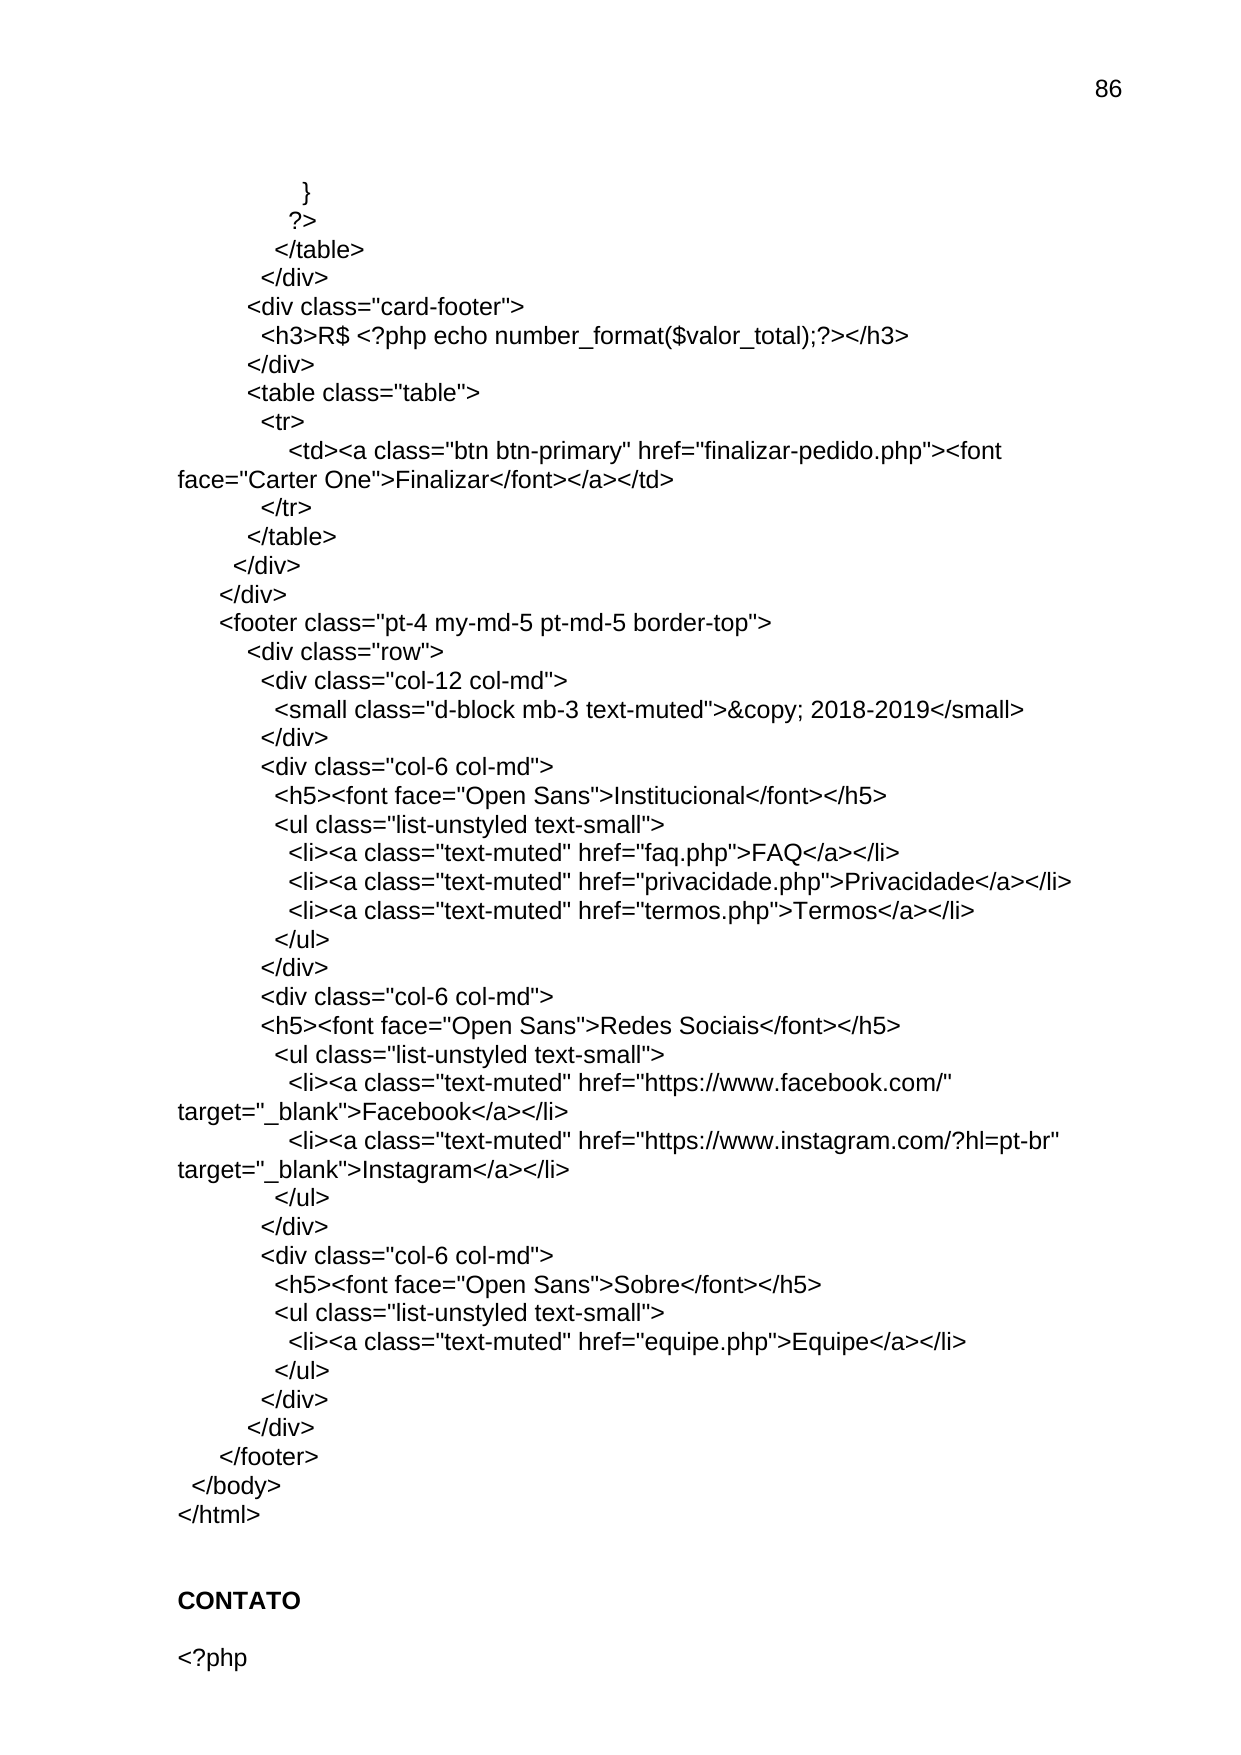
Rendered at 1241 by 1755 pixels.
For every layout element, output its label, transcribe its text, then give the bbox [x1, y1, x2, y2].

text </ul> [177, 1183, 1122, 1212]
text CONTATO [177, 1586, 1122, 1615]
text <li><a class="text-muted" href="privacidade.php">Privacidade</a></li> [177, 867, 1122, 896]
text </div> [177, 263, 1122, 292]
text <li><a class="text-muted" href="faq.php">FAQ</a></li> [177, 838, 1122, 867]
text <div class="col-12 col-md"> [177, 666, 1122, 695]
text <div class="col-6 col-md"> [177, 982, 1122, 1011]
text </body> [177, 1471, 1122, 1500]
text </ul> [177, 925, 1122, 953]
text </div> [177, 723, 1122, 752]
text </div> [177, 350, 1122, 378]
text <table class="table"> [177, 378, 1122, 407]
text <h3>R$ <?php echo number_format($valor_total);?></h3> [177, 321, 1122, 350]
text </div> [177, 1212, 1122, 1241]
text <td><a class="btn btn-primary" href="finalizar-pedido.php"><font face="Carter One">Finalizar</font></a></td> [177, 436, 1122, 493]
text <div class="card-footer"> [177, 292, 1122, 321]
text </tr> [177, 493, 1122, 522]
text <small class="d-block mb-3 text-muted">&copy; 2018-2019</small> [177, 695, 1122, 723]
text <footer class="pt-4 my-md-5 pt-md-5 border-top"> [177, 608, 1122, 637]
text <li><a class="text-muted" href="https://www.instagram.com/?hl=pt-br" target="_blank">Instagram</a></li> [177, 1126, 1122, 1183]
text </div> [177, 551, 1122, 580]
text <ul class="list-unstyled text-small"> [177, 810, 1122, 838]
text <li><a class="text-muted" href="equipe.php">Equipe</a></li> [177, 1327, 1122, 1356]
text <ul class="list-unstyled text-small"> [177, 1040, 1122, 1068]
text <div class="row"> [177, 637, 1122, 666]
text </html> [177, 1500, 1122, 1528]
text </table> [177, 235, 1122, 263]
text </footer> [177, 1442, 1122, 1471]
text </div> [177, 1385, 1122, 1413]
text ?> [177, 206, 1122, 235]
text </div> [177, 1413, 1122, 1442]
text <tr> [177, 407, 1122, 436]
text } [177, 177, 1122, 206]
text </div> [177, 580, 1122, 608]
text <li><a class="text-muted" href="https://www.facebook.com/" target="_blank">Facebook</a></li> [177, 1068, 1122, 1126]
text <h5><font face="Open Sans">Institucional</font></h5> [177, 781, 1122, 810]
text <h5><font face="Open Sans">Sobre</font></h5> [177, 1270, 1122, 1298]
text <div class="col-6 col-md"> [177, 752, 1122, 781]
text <h5><font face="Open Sans">Redes Sociais</font></h5> [177, 1011, 1122, 1040]
text </div> [177, 953, 1122, 982]
text <?php [177, 1643, 1122, 1672]
text </ul> [177, 1356, 1122, 1385]
text <li><a class="text-muted" href="termos.php">Termos</a></li> [177, 896, 1122, 925]
text </table> [177, 522, 1122, 551]
text <div class="col-6 col-md"> [177, 1241, 1122, 1270]
text <ul class="list-unstyled text-small"> [177, 1298, 1122, 1327]
